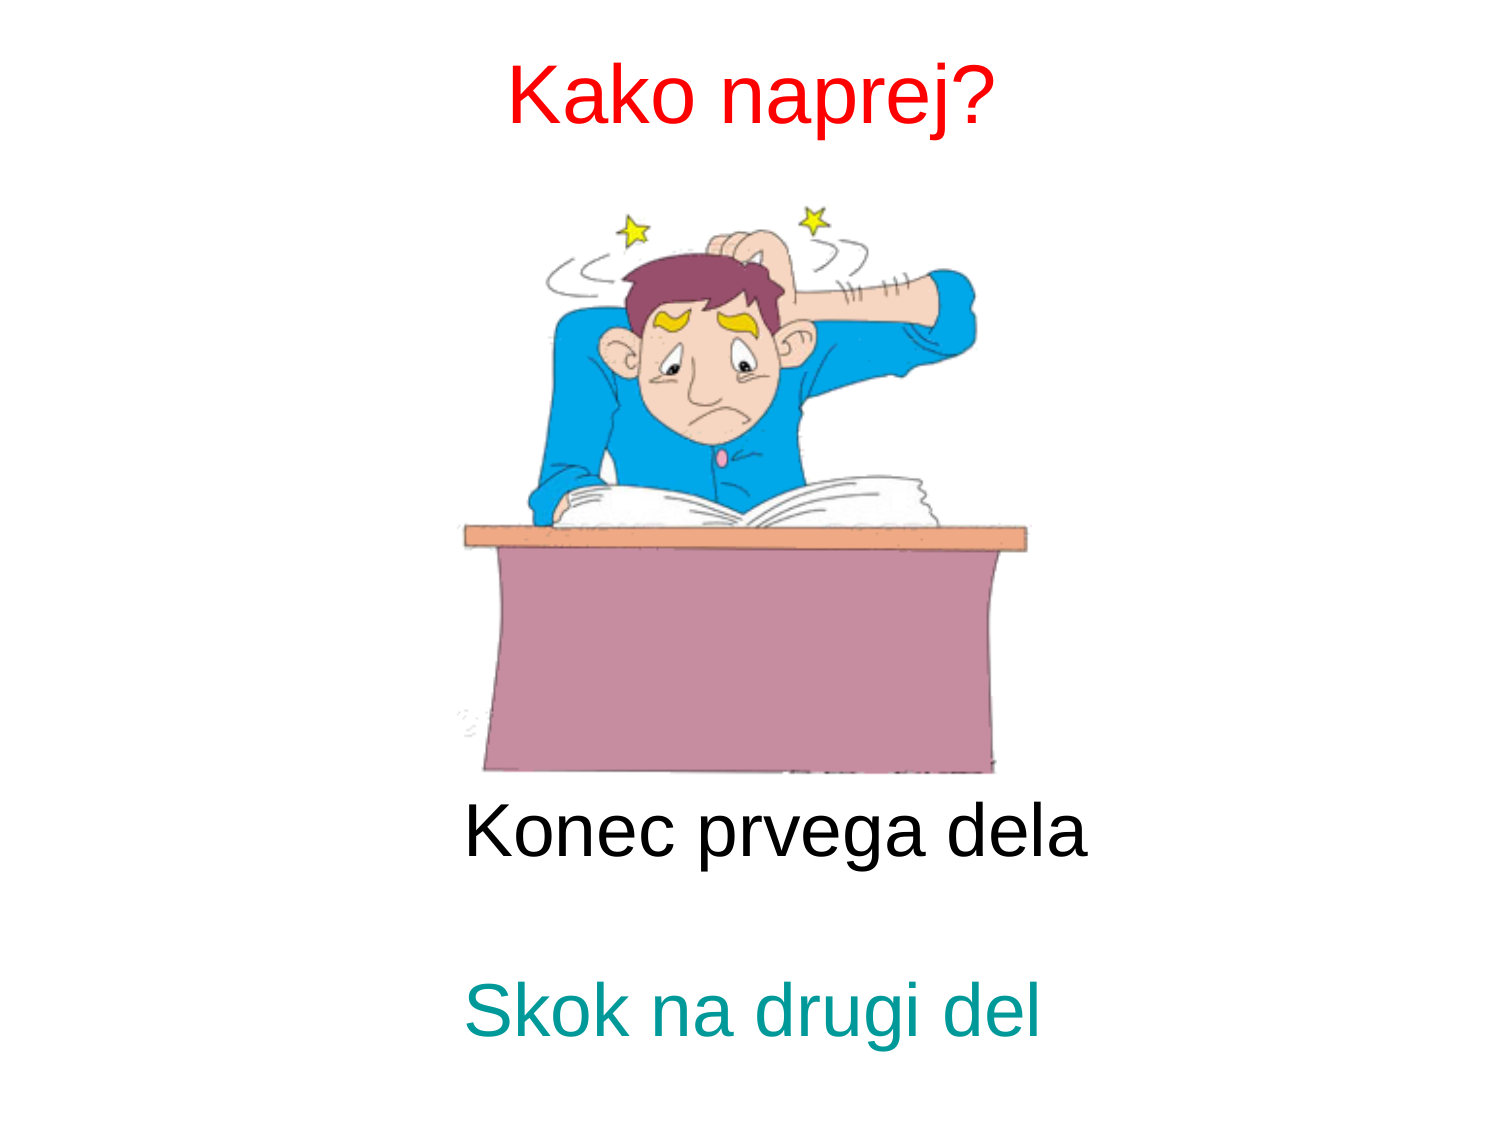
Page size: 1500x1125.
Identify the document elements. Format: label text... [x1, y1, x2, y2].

title Kako naprej? [76, 30, 1427, 149]
picture [457, 199, 1032, 782]
text_box Konec prvega dela Skok na drugi del [448, 773, 1104, 1059]
